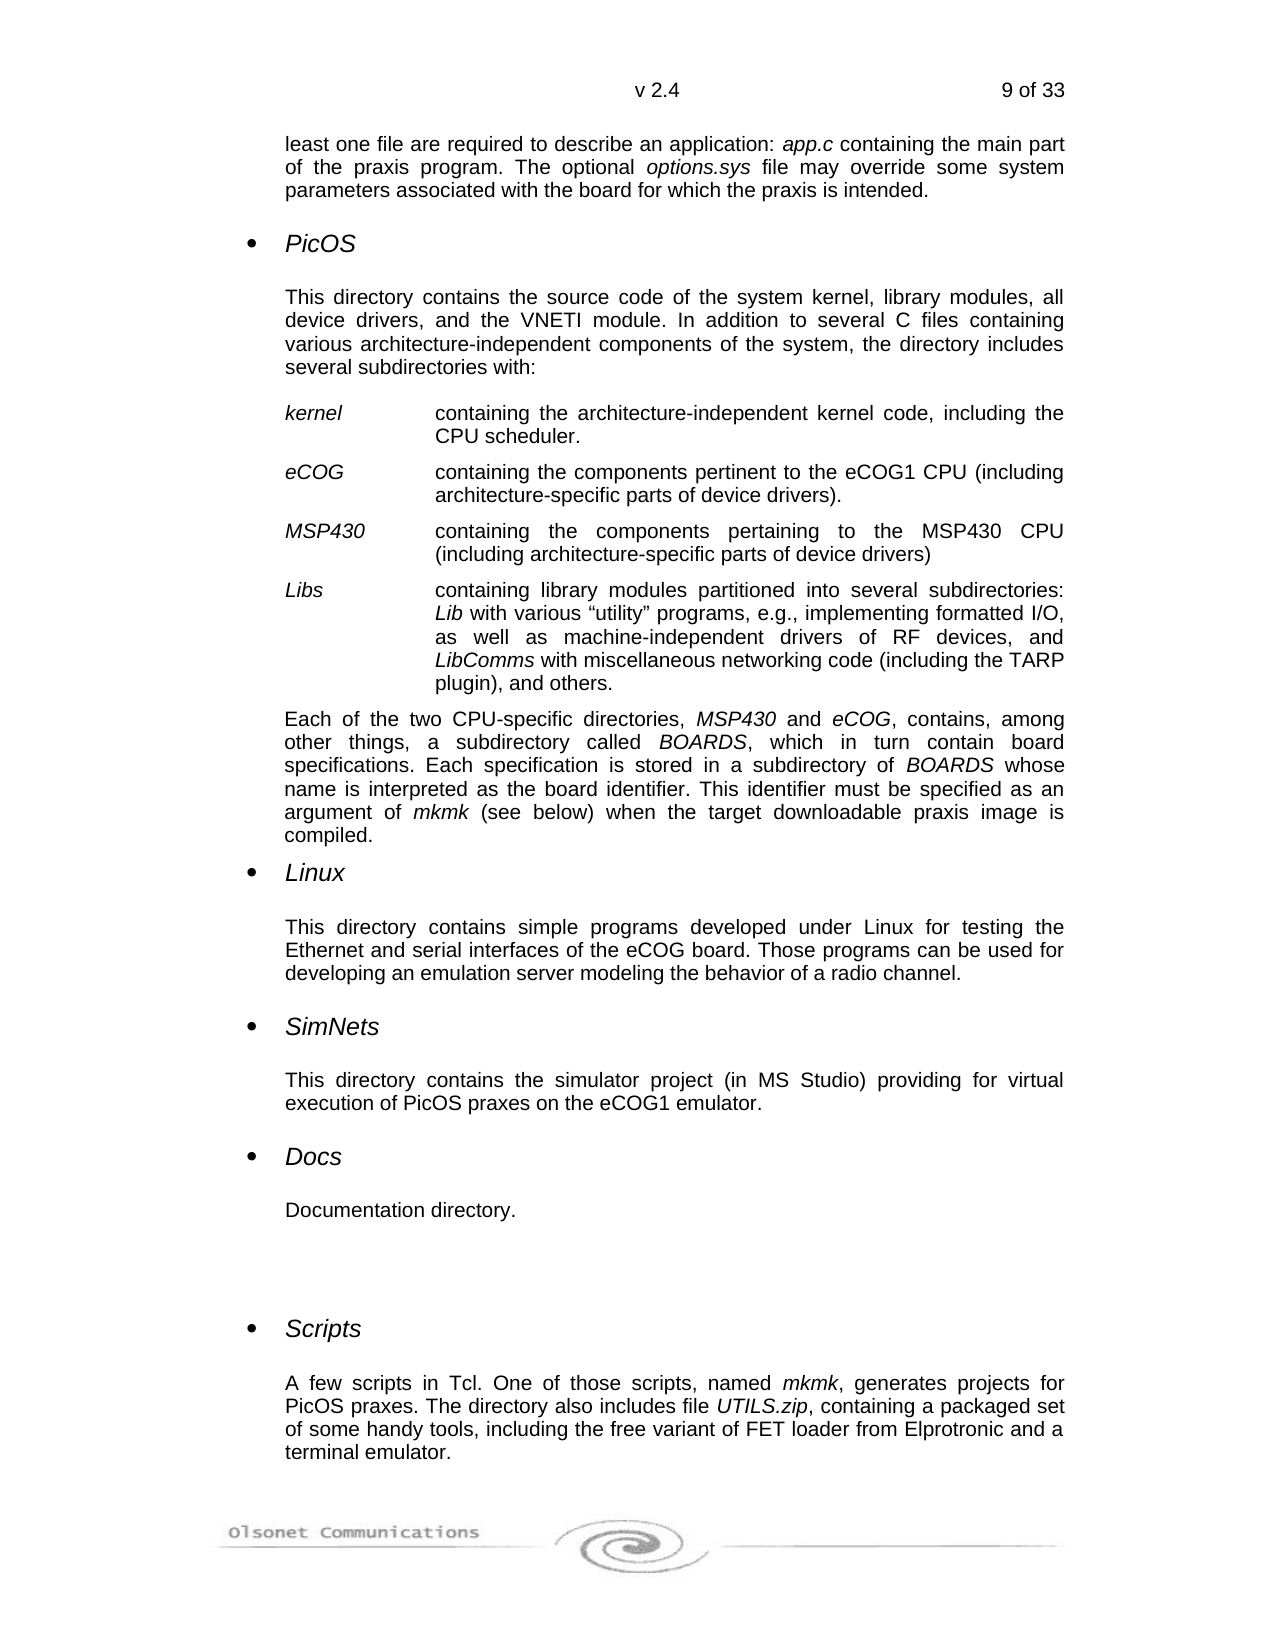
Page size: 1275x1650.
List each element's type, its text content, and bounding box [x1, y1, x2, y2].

picture [210, 1504, 1065, 1596]
text Libs containing library modules partitioned into several subdirectories: Lib with various “utility” programs, e.g., implementing formatted I/O, as well as machine-independent drivers of RF devices, and LibComms with miscellaneous networking code (including the TARP plugin), and others. [285, 579, 1065, 695]
text This directory contains simple programs developed under Linux for testing the Ethernet and serial interfaces of the eCOG board. Those programs can be used for developing an emulation server modeling the behavior of a radio channel. [285, 915, 1065, 985]
list Scripts [247, 1315, 1065, 1343]
list Linux [247, 859, 1065, 887]
text least one file are required to describe an application: app.c containing the main part of the praxis program. The optional options.sys file may override some system parameters associated with the board for which the praxis is intended. [285, 132, 1065, 202]
text This directory contains the source code of the system kernel, library modules, all device drivers, and the VNETI module. In addition to several C files containing various architecture-independent components of the system, the directory includes several subdirectories with: [285, 286, 1065, 379]
text eCOG containing the components pertinent to the eCOG1 CPU (including architecture-specific parts of device drivers). [285, 461, 1065, 507]
list Docs [247, 1143, 1065, 1171]
list SimNets [247, 1013, 1065, 1041]
text MSP430 containing the components pertaining to the MSP430 CPU (including architecture-specific parts of device drivers) [285, 520, 1065, 566]
text kernel containing the architecture-independent kernel code, including the CPU scheduler. [285, 402, 1065, 448]
text A few scripts in Tcl. One of those scripts, named mkmk, generates projects for PicOS praxes. The directory also includes file UTILS.zip, containing a packaged set of some handy tools, including the free variant of FET loader from Elprotronic and a terminal emulator. [285, 1371, 1065, 1464]
list PicOS [247, 230, 1065, 258]
text Each of the two CPU-specific directories, MSP430 and eCOG, contains, among other things, a subdirectory called BOARDS, which in turn contain board specifications. Each specification is stored in a subdirectory of BOARDS whose name is interpreted as the board identifier. This identifier must be specified as an argument of mkmk (see below) when the target downloadable praxis image is compiled. [284, 707, 1065, 847]
text This directory contains the simulator project (in MS Studio) providing for virtual execution of PicOS praxes on the eCOG1 emulator. [285, 1069, 1065, 1115]
text Documentation directory. [285, 1199, 1065, 1222]
